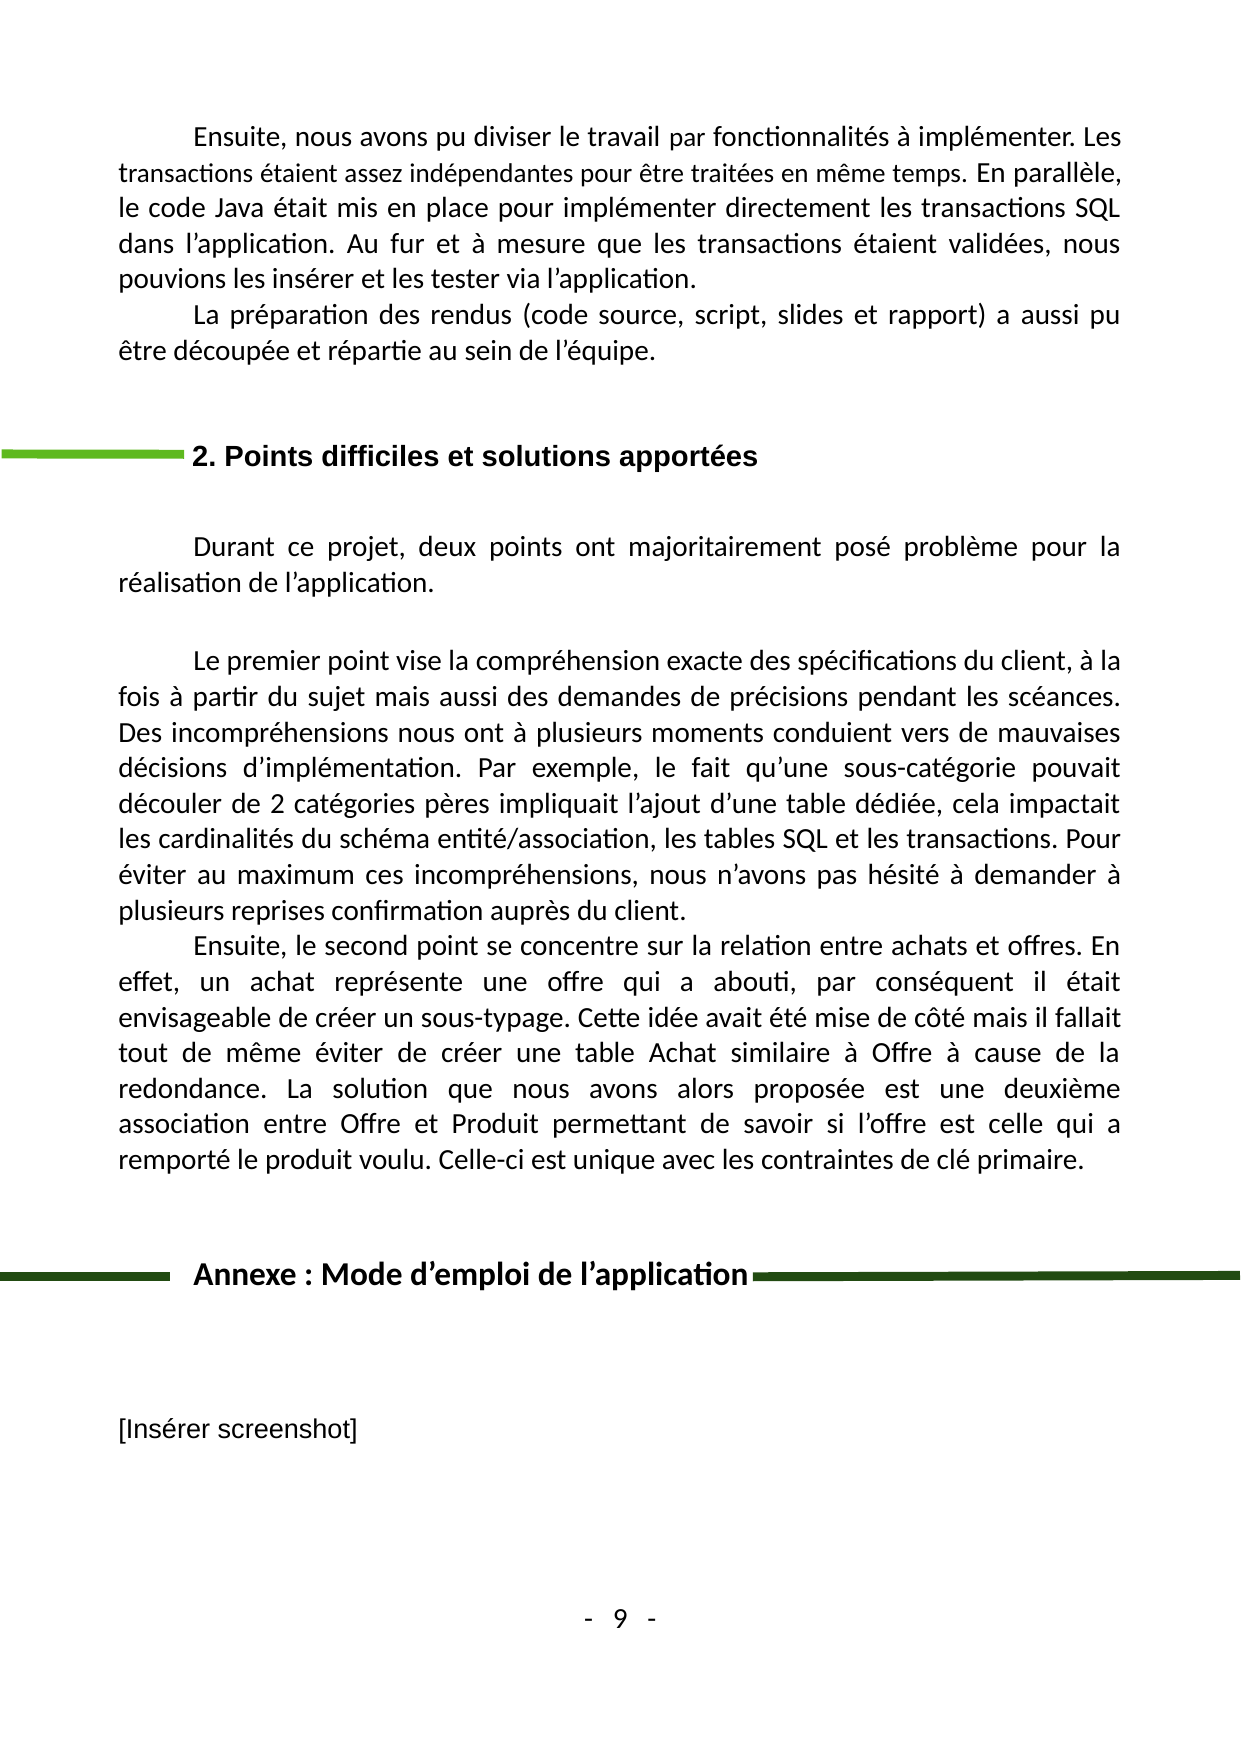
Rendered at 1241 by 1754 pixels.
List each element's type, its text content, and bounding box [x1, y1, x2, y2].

text Ensuite, le second point se concentre sur la relation entre achats et offres. En effet, un achat représente une offre qui a abouti, par conséquent il était envisageable de créer un sous-typage. Cette idée avait été mise de côté mais il fallait tout de même éviter de créer une table Achat similaire à Offre à cause de la redondance. La solution que nous avons alors proposée est une deuxième association entre Offre et Produit permettant de savoir si l’offre est celle qui a remporté le produit voulu. Celle-ci est unique avec les contraintes de clé primaire. [118, 927, 1122, 1177]
text [Insérer screenshot] [118, 1413, 1122, 1444]
text Le premier point vise la compréhension exacte des spécifications du client, à la fois à partir du sujet mais aussi des demandes de précisions pendant les scéances. Des incompréhensions nous ont à plusieurs moments conduient vers de mauvaises décisions d’implémentation. Par exemple, le fait qu’une sous-catégorie pouvait découler de 2 catégories pères impliquait l’ajout d’une table dédiée, cela impactait les cardinalités du schéma entité/association, les tables SQL et les transactions. Pour éviter au maximum ces incompréhensions, nous n’avons pas hésité à demander à plusieurs reprises confirmation auprès du client. [118, 642, 1122, 927]
text Ensuite, nous avons pu diviser le travail par fonctionnalités à implémenter. Les transactions étaient assez indépendantes pour être traitées en même temps. En parallèle, le code Java était mis en place pour implémenter directement les transactions SQL dans l’application. Au fur et à mesure que les transactions étaient validées, nous pouvions les insérer et les tester via l’application. [118, 118, 1122, 296]
text Annexe : Mode d’emploi de l’application [118, 1253, 1122, 1294]
list 2. Points difficiles et solutions apportées [162, 439, 1122, 472]
text La préparation des rendus (code source, script, slides et rapport) a aussi pu être découpée et répartie au sein de l’équipe. [118, 296, 1122, 367]
text Durant ce projet, deux points ont majoritairement posé problème pour la réalisation de l’application. [118, 528, 1122, 599]
